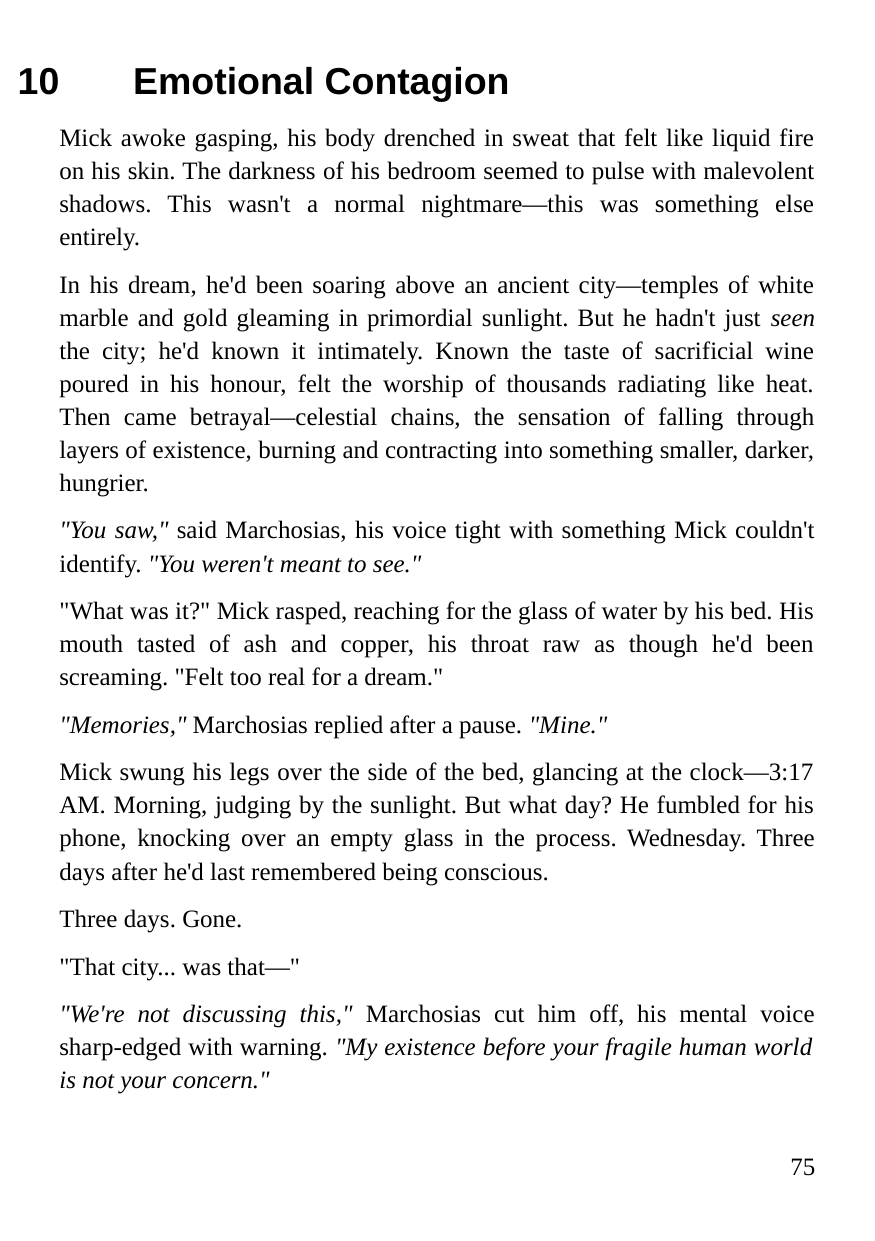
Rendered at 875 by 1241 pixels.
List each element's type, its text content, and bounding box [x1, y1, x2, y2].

subtitle Emotional Contagion [59, 59, 815, 102]
text "That city... was that—" [59, 952, 815, 981]
text Three days. Gone. [59, 904, 815, 933]
text "What was it?" Mick rasped, reaching for the glass of water by his bed. His mouth tasted of ash and copper, his throat raw as though he'd been screaming. "Felt too real for a dream." [59, 596, 815, 691]
text "We're not discussing this," Marchosias cut him off, his mental voice sharp-edged with warning. "My existence before your fragile human world is not your concern." [59, 999, 815, 1094]
text "Memories," Marchosias replied after a pause. "Mine." [59, 710, 815, 739]
text Mick awoke gasping, his body drenched in sweat that felt like liquid fire on his skin. The darkness of his bedroom seemed to pulse with malevolent shadows. This wasn't a normal nightmare—this was something else entirely. [59, 123, 815, 251]
text In his dream, he'd been soaring above an ancient city—temples of white marble and gold gleaming in primordial sunlight. But he hadn't just seen the city; he'd known it intimately. Known the taste of sacrificial wine poured in his honour, felt the worship of thousands radiating like heat. Then came betrayal—celestial chains, the sensation of falling through layers of existence, burning and contracting into something smaller, darker, hungrier. [59, 270, 815, 497]
text "You saw," said Marchosias, his voice tight with something Mick couldn't identify. "You weren't meant to see." [59, 516, 815, 577]
text Mick swung his legs over the side of the bed, glancing at the clock—3:17 AM. Morning, judging by the sunlight. But what day? He fumbled for his phone, knocking over an empty glass in the process. Wednesday. Three days after he'd last remembered being conscious. [59, 757, 815, 885]
